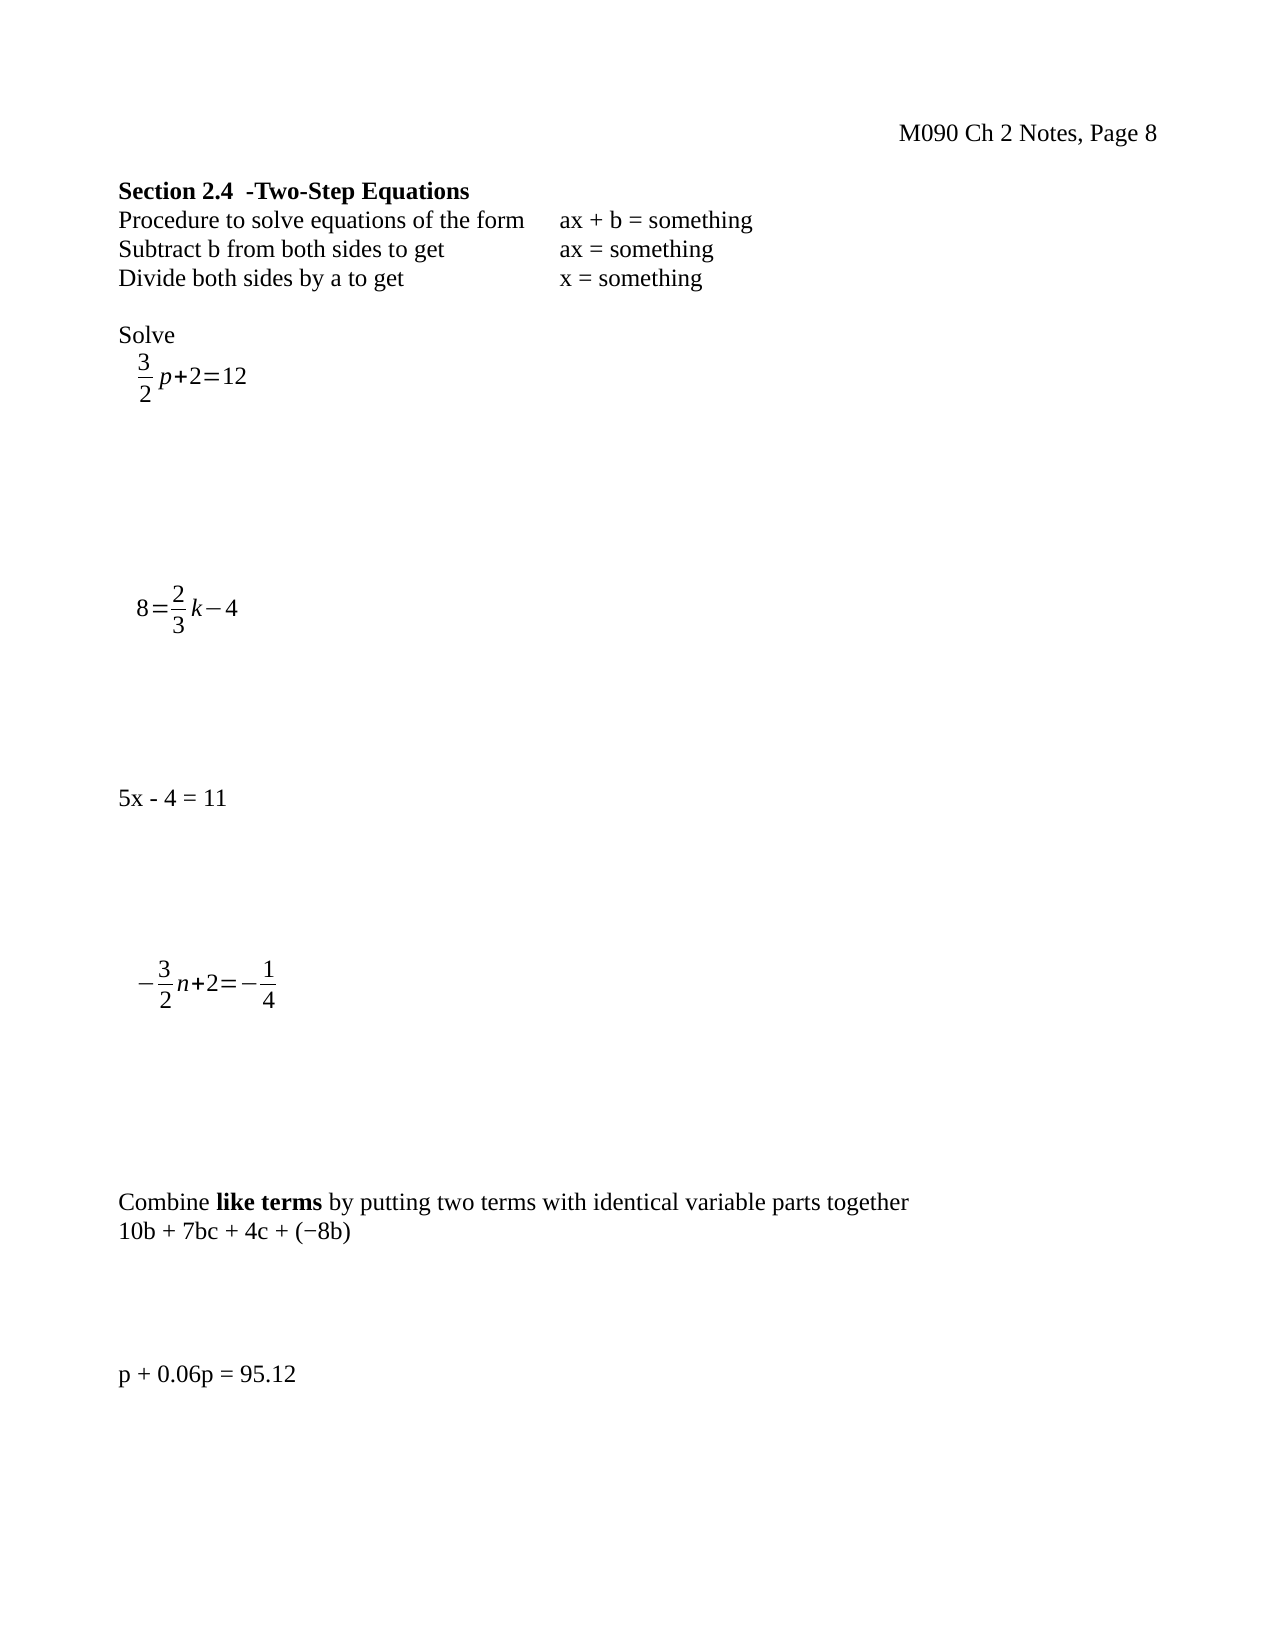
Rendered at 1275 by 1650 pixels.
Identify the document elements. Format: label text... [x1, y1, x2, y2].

text p + 0.06p = 95.12 [118, 1359, 1157, 1388]
text 10b + 7bc + 4c + (−8b) [118, 1216, 1157, 1244]
text 5x - 4 = 11 [118, 783, 1157, 812]
text Subtract b from both sides to get ax = something [118, 234, 1157, 263]
text Procedure to solve equations of the form ax + b = something [118, 205, 1157, 234]
text Combine like terms by putting two terms with identical variable parts together [118, 1187, 1157, 1216]
text Divide both sides by a to get x = something [118, 263, 1157, 291]
text Section 2.4 -Two-Step Equations [118, 176, 1157, 205]
text Solve [118, 320, 1157, 349]
